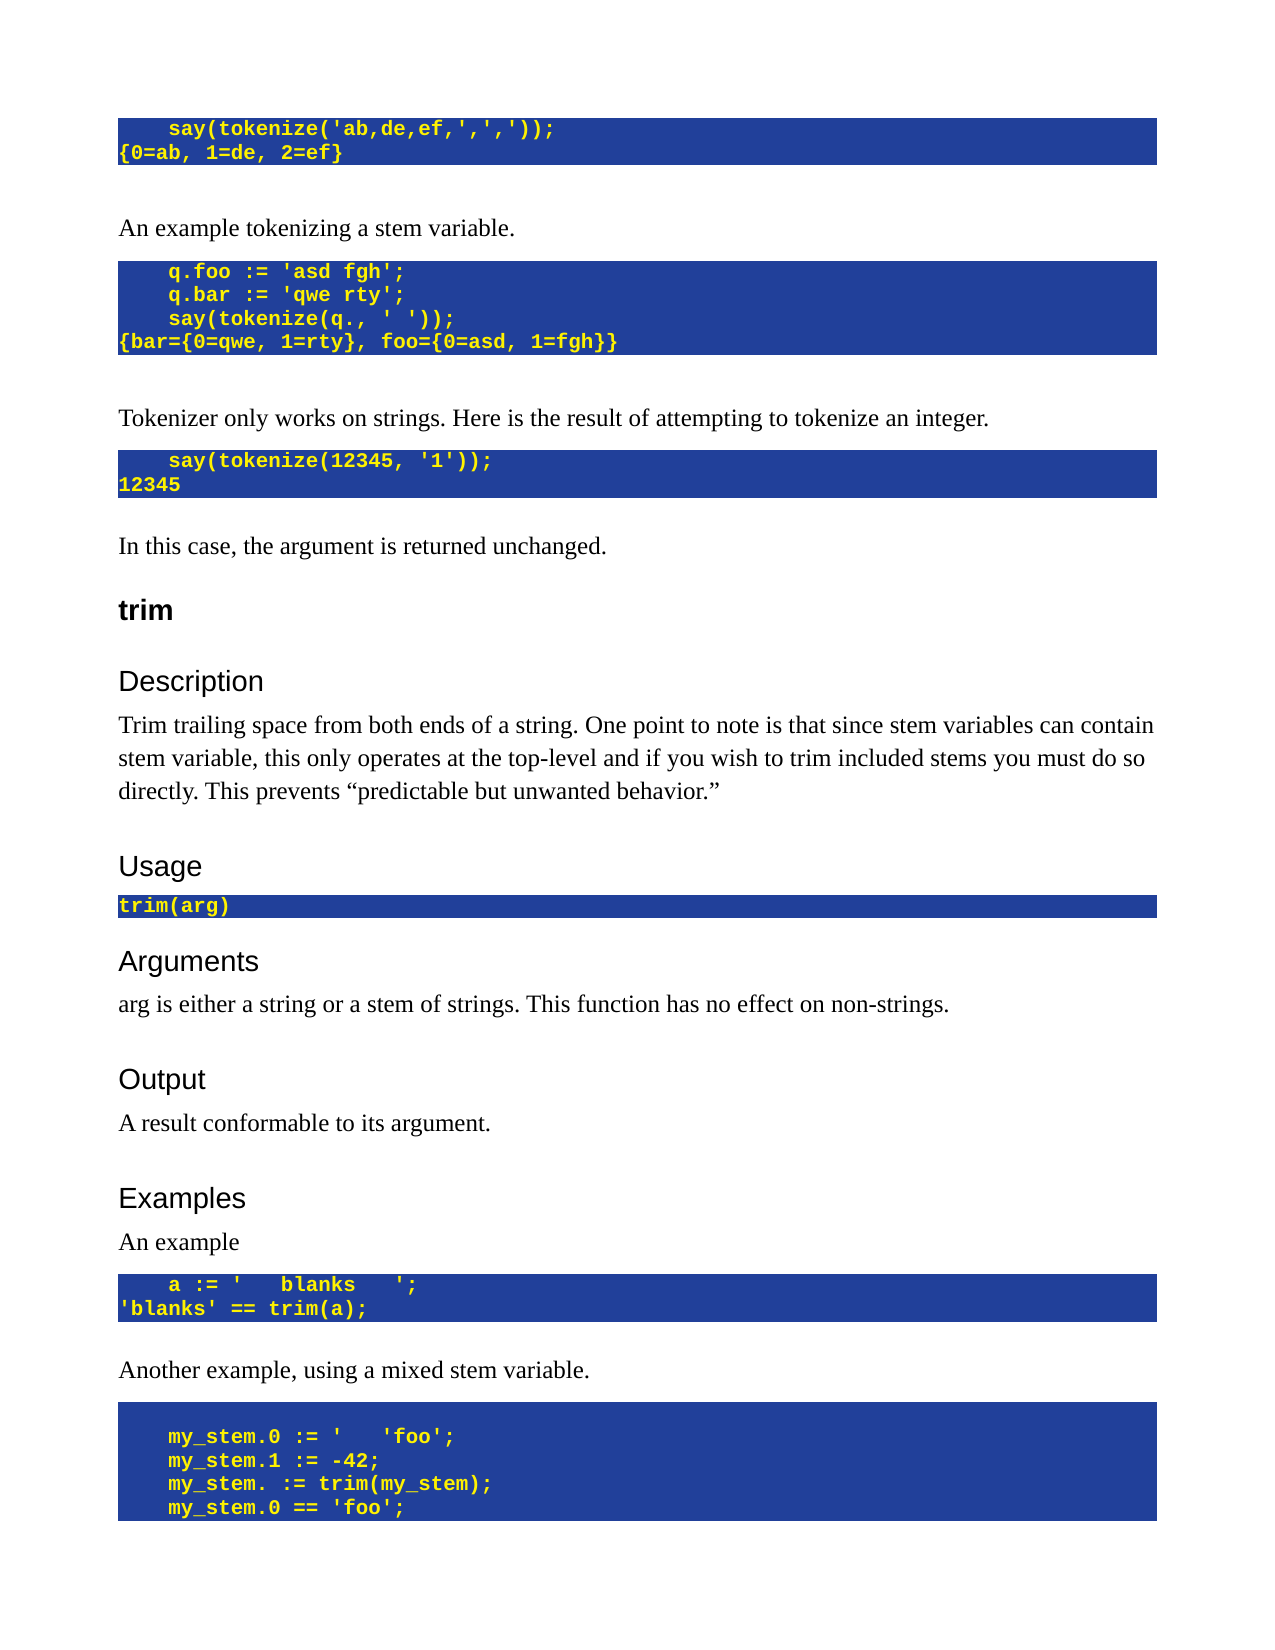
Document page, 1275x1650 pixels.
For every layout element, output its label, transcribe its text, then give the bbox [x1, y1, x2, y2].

text {0=ab, 1=de, 2=ef} [118, 142, 1157, 165]
subtitle Arguments [118, 943, 1157, 977]
text Another example, using a mixed stem variable. [118, 1322, 1157, 1383]
subtitle Usage [118, 849, 1157, 882]
text trim(arg) [118, 895, 1157, 918]
text In this case, the argument is returned unchanged. [118, 498, 1157, 559]
text say(tokenize(12345, '1')); [118, 450, 1157, 474]
text q.bar := 'qwe rty'; [118, 284, 1157, 308]
text a := ' blanks '; [118, 1274, 1157, 1298]
text A result conformable to its argument. [118, 1108, 1157, 1137]
text my_stem. := trim(my_stem); [118, 1473, 1157, 1497]
text {bar={0=qwe, 1=rty}, foo={0=asd, 1=fgh}} [118, 332, 1157, 355]
text 'blanks' == trim(a); [118, 1298, 1157, 1322]
subtitle Output [118, 1062, 1157, 1096]
text my_stem.0 := ' 'foo'; [118, 1426, 1157, 1450]
text my_stem.0 == 'foo'; [118, 1497, 1157, 1521]
text say(tokenize('ab,de,ef,',',')); [118, 118, 1157, 142]
text q.foo := 'asd fgh'; [118, 261, 1157, 284]
text my_stem.1 := -42; [118, 1450, 1157, 1473]
text Trim trailing space from both ends of a string. One point to note is that since stem variables can contain stem variable, this only operates at the top-level and if you wish to trim included stems you must do so directly. This prevents “predictable but unwanted behavior.” [118, 710, 1157, 805]
text say(tokenize(q., ' ')); [118, 308, 1157, 332]
text An example tokenizing a stem variable. [118, 213, 1157, 242]
text arg is either a string or a stem of strings. This function has no effect on non-strings. [118, 989, 1157, 1018]
text 12345 [118, 474, 1157, 498]
text Tokenizer only works on strings. Here is the result of attempting to tokenize an integer. [118, 403, 1157, 432]
subtitle Examples [118, 1181, 1157, 1214]
text An example [118, 1227, 1157, 1256]
subtitle Description [118, 664, 1157, 698]
subtitle trim [118, 593, 1157, 627]
